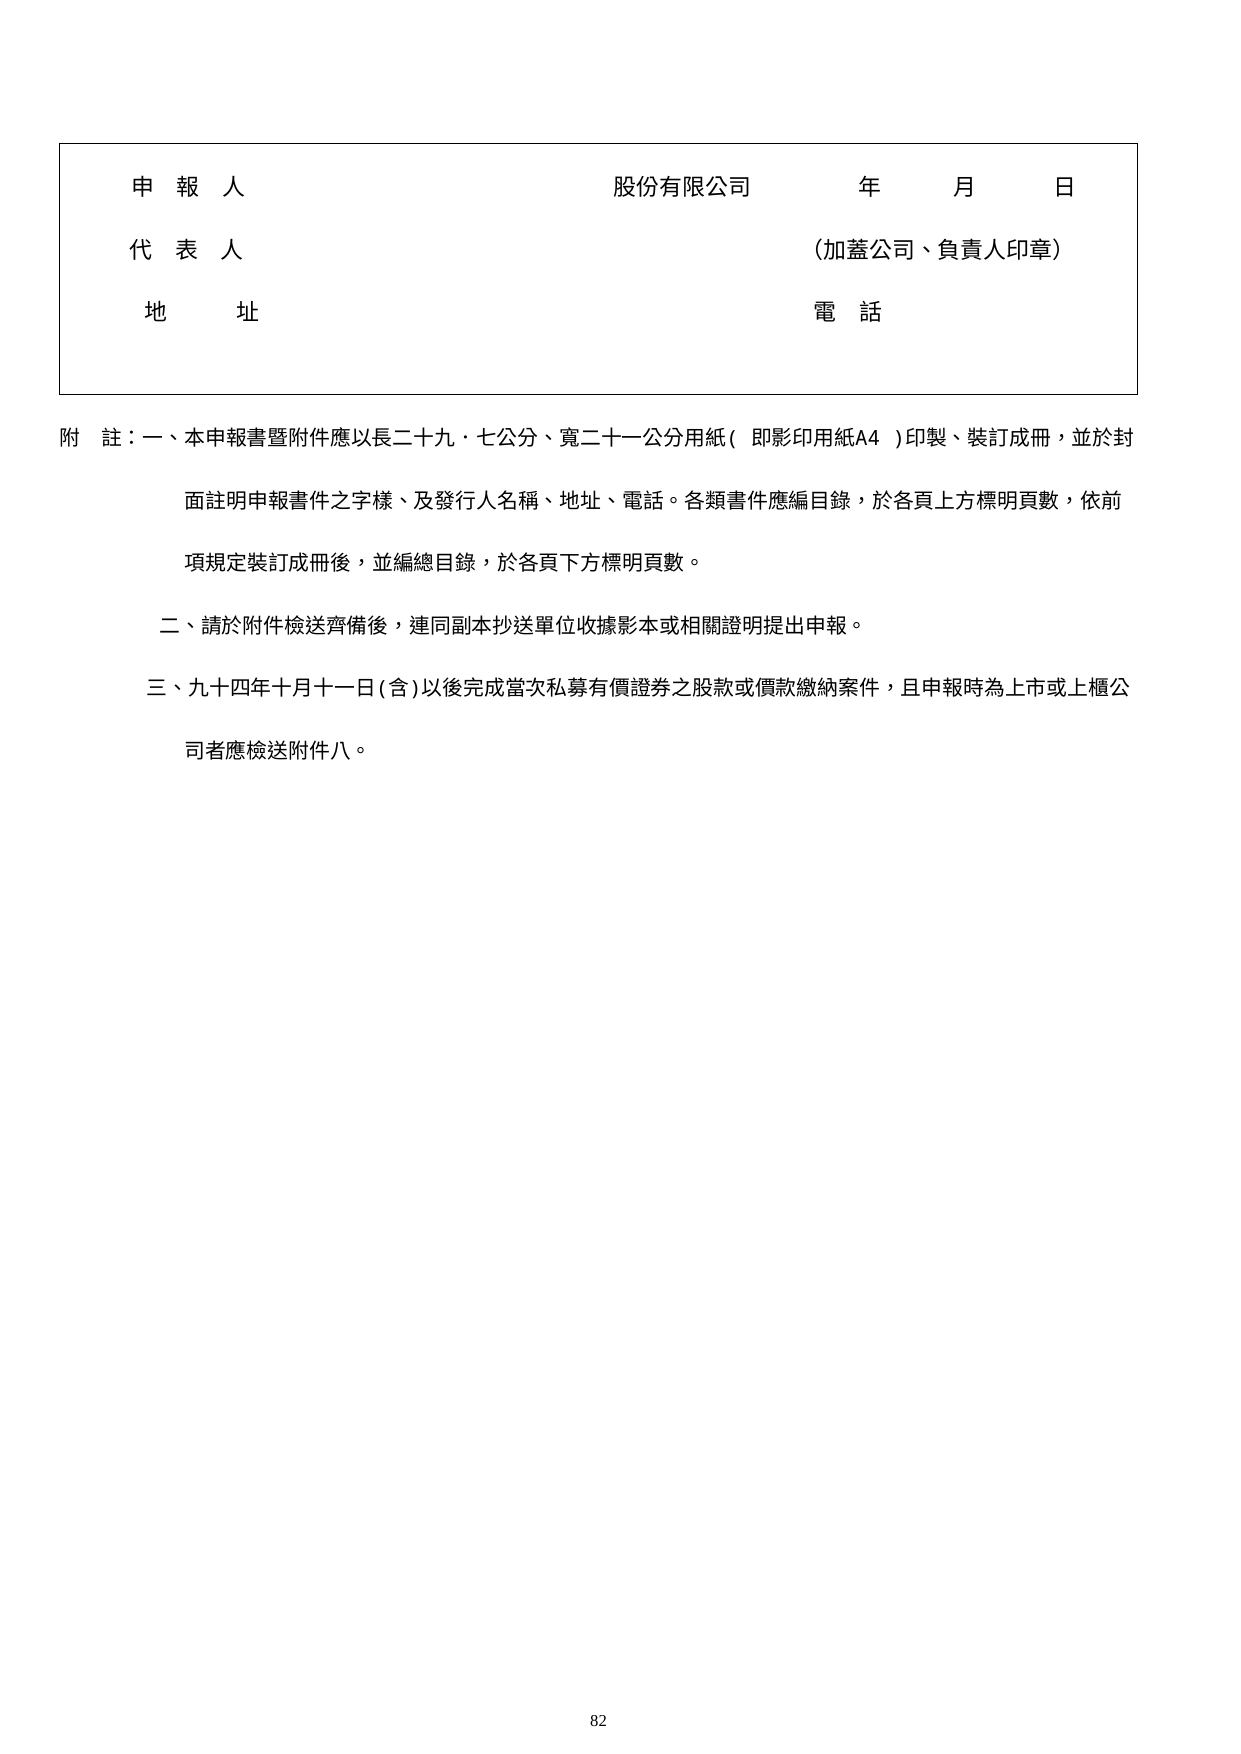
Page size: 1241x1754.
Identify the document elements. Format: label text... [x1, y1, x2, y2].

text 附 註：一、本申報書暨附件應以長二十九．七公分、寬二十一公分用紙( 即影印用紙A4 )印製、裝訂成冊，並於封面註明申報書件之字樣、及發行人名稱、地址、電話。各類書件應編目錄，於各頁上方標明頁數，依前項規定裝訂成冊後，並編總目錄，於各頁下方標明頁數。 [59, 395, 1137, 583]
text 二、請於附件檢送齊備後，連同副本抄送單位收據影本或相關證明提出申報。 [59, 583, 1137, 645]
text 三、九十四年十月十一日(含)以後完成當次私募有價證券之股款或價款繳納案件，且申報時為上市或上櫃公司者應檢送附件八。 [146, 645, 1137, 770]
table_cell 申 報 人 股份有限公司 年 月 日 代 表 人 （加蓋公司、負責人印章） 地 址 電 話 [60, 144, 1137, 394]
